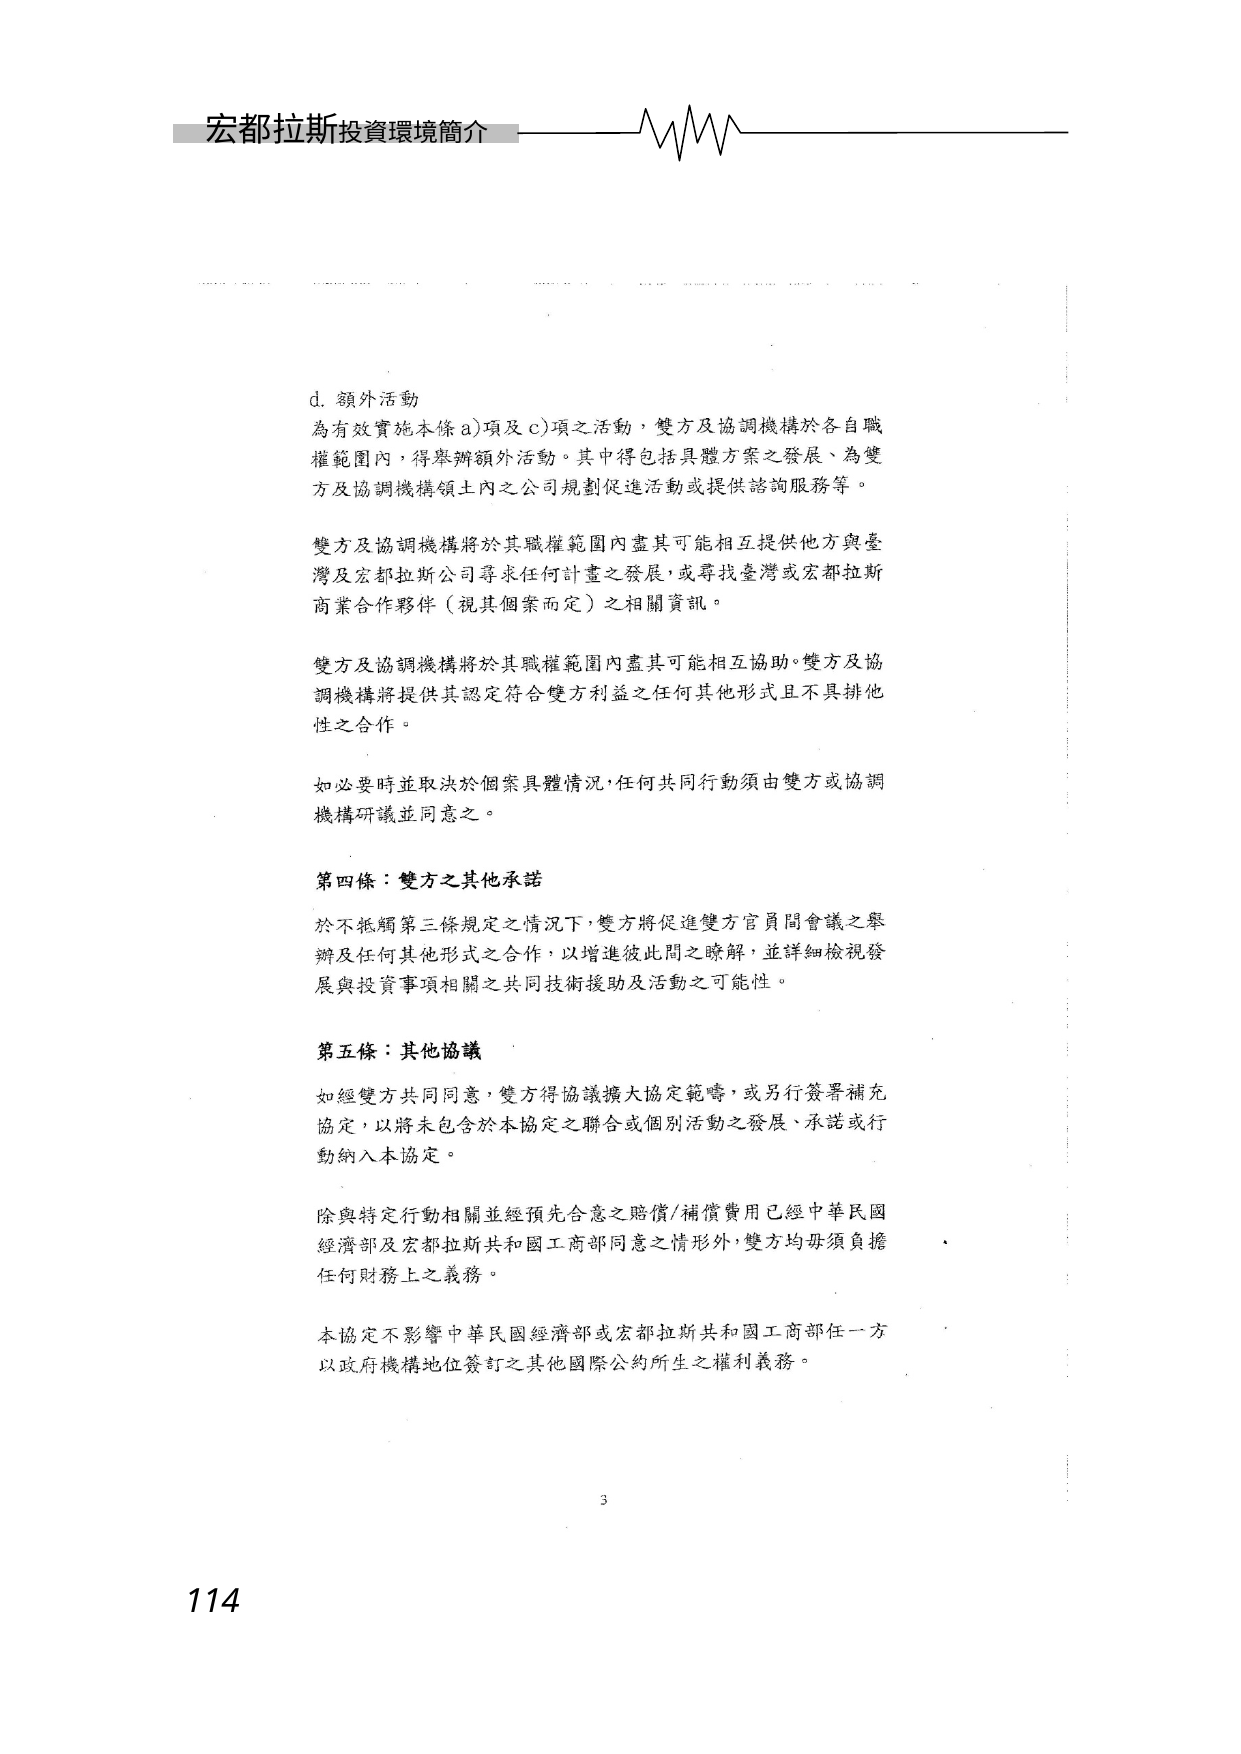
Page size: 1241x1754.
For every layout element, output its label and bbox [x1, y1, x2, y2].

picture [182, 283, 1069, 1536]
